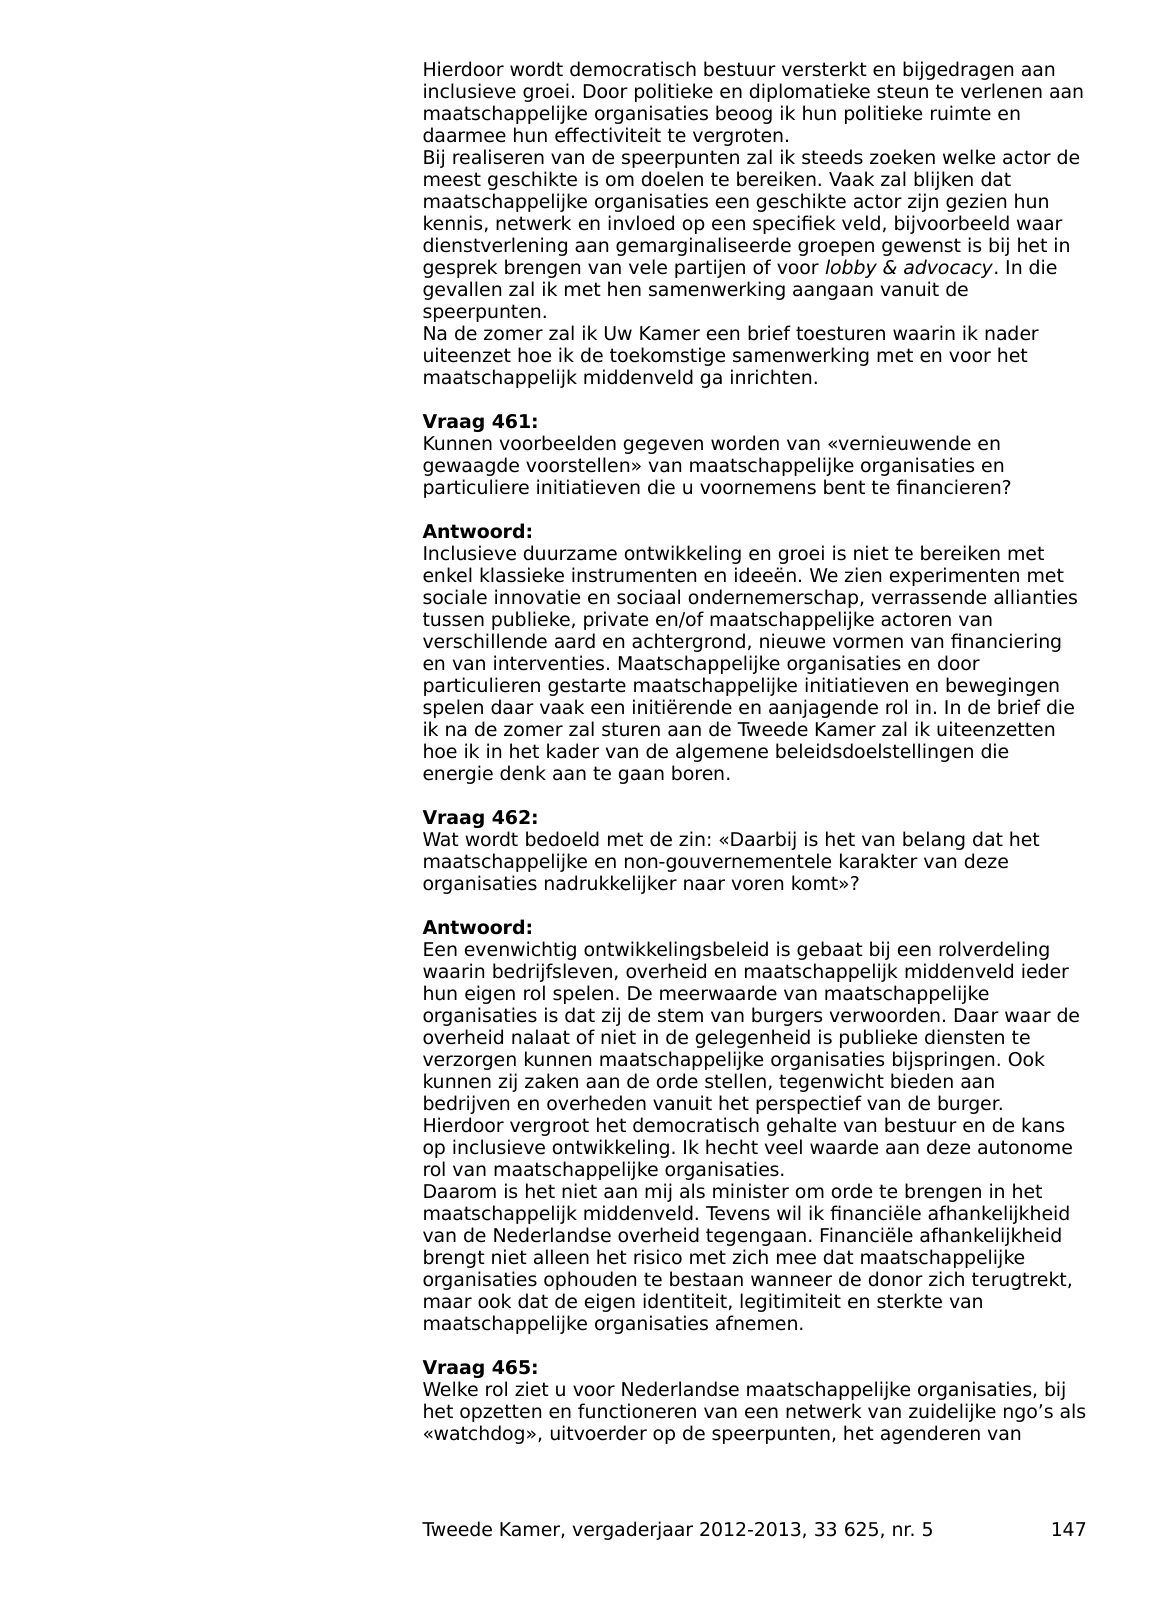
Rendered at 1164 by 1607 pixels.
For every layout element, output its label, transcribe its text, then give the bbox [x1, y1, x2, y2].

text Wat wordt bedoeld met de zin: «Daarbij is het van belang dat het maatschappelijke en non-gouvernementele karakter van deze organisaties nadrukkelijker naar voren komt»? [422, 829, 1087, 895]
text Inclusieve duurzame ontwikkeling en groei is niet te bereiken met enkel klassieke instrumenten en ideeën. We zien experimenten met sociale innovatie en sociaal ondernemerschap, verrassende allianties tussen publieke, private en/of maatschappelijke actoren van verschillende aard en achtergrond, nieuwe vormen van financiering en van interventies. Maatschappelijke organisaties en door particulieren gestarte maatschappelijke initiatieven en bewegingen spelen daar vaak een initiërende en aanjagende rol in. In de brief die ik na de zomer zal sturen aan de Tweede Kamer zal ik uiteenzetten hoe ik in het kader van de algemene beleidsdoelstellingen die energie denk aan te gaan boren. [422, 543, 1087, 785]
text Daarom is het niet aan mij als minister om orde te brengen in het maatschappelijk middenveld. Tevens wil ik financiële afhankelijkheid van de Nederlandse overheid tegengaan. Financiële afhankelijkheid brengt niet alleen het risico met zich mee dat maatschappelijke organisaties ophouden te bestaan wanneer de donor zich terugtrekt, maar ook dat de eigen identiteit, legitimiteit en sterkte van maatschappelijke organisaties afnemen. [422, 1181, 1087, 1335]
text Vraag 461: [422, 411, 1087, 433]
text Vraag 462: [422, 807, 1087, 829]
text Vraag 465: [422, 1357, 1087, 1379]
text Antwoord: [422, 521, 1087, 543]
text Antwoord: [422, 917, 1087, 939]
text Bij realiseren van de speerpunten zal ik steeds zoeken welke actor de meest geschikte is om doelen te bereiken. Vaak zal blijken dat maatschappelijke organisaties een geschikte actor zijn gezien hun kennis, netwerk en invloed op een specifiek veld, bijvoorbeeld waar dienstverlening aan gemarginaliseerde groepen gewenst is bij het in gesprek brengen van vele partijen of voor lobby & advocacy. In die gevallen zal ik met hen samenwerking aangaan vanuit de speerpunten. [422, 147, 1087, 323]
text Kunnen voorbeelden gegeven worden van «vernieuwende en gewaagde voorstellen» van maatschappelijke organisaties en particuliere initiatieven die u voornemens bent te financieren? [422, 433, 1087, 499]
text Hierdoor wordt democratisch bestuur versterkt en bijgedragen aan inclusieve groei. Door politieke en diplomatieke steun te verlenen aan maatschappelijke organisaties beoog ik hun politieke ruimte en daarmee hun effectiviteit te vergroten. [422, 59, 1087, 147]
text Een evenwichtig ontwikkelingsbeleid is gebaat bij een rolverdeling waarin bedrijfsleven, overheid en maatschappelijk middenveld ieder hun eigen rol spelen. De meerwaarde van maatschappelijke organisaties is dat zij de stem van burgers verwoorden. Daar waar de overheid nalaat of niet in de gelegenheid is publieke diensten te verzorgen kunnen maatschappelijke organisaties bijspringen. Ook kunnen zij zaken aan de orde stellen, tegenwicht bieden aan bedrijven en overheden vanuit het perspectief van de burger. Hierdoor vergroot het democratisch gehalte van bestuur en de kans op inclusieve ontwikkeling. Ik hecht veel waarde aan deze autonome rol van maatschappelijke organisaties. [422, 939, 1087, 1181]
text Welke rol ziet u voor Nederlandse maatschappelijke organisaties, bij het opzetten en functioneren van een netwerk van zuidelijke ngo’s als «watchdog», uitvoerder op de speerpunten, het agenderen van [422, 1379, 1087, 1445]
text Na de zomer zal ik Uw Kamer een brief toesturen waarin ik nader uiteenzet hoe ik de toekomstige samenwerking met en voor het maatschappelijk middenveld ga inrichten. [422, 323, 1087, 389]
